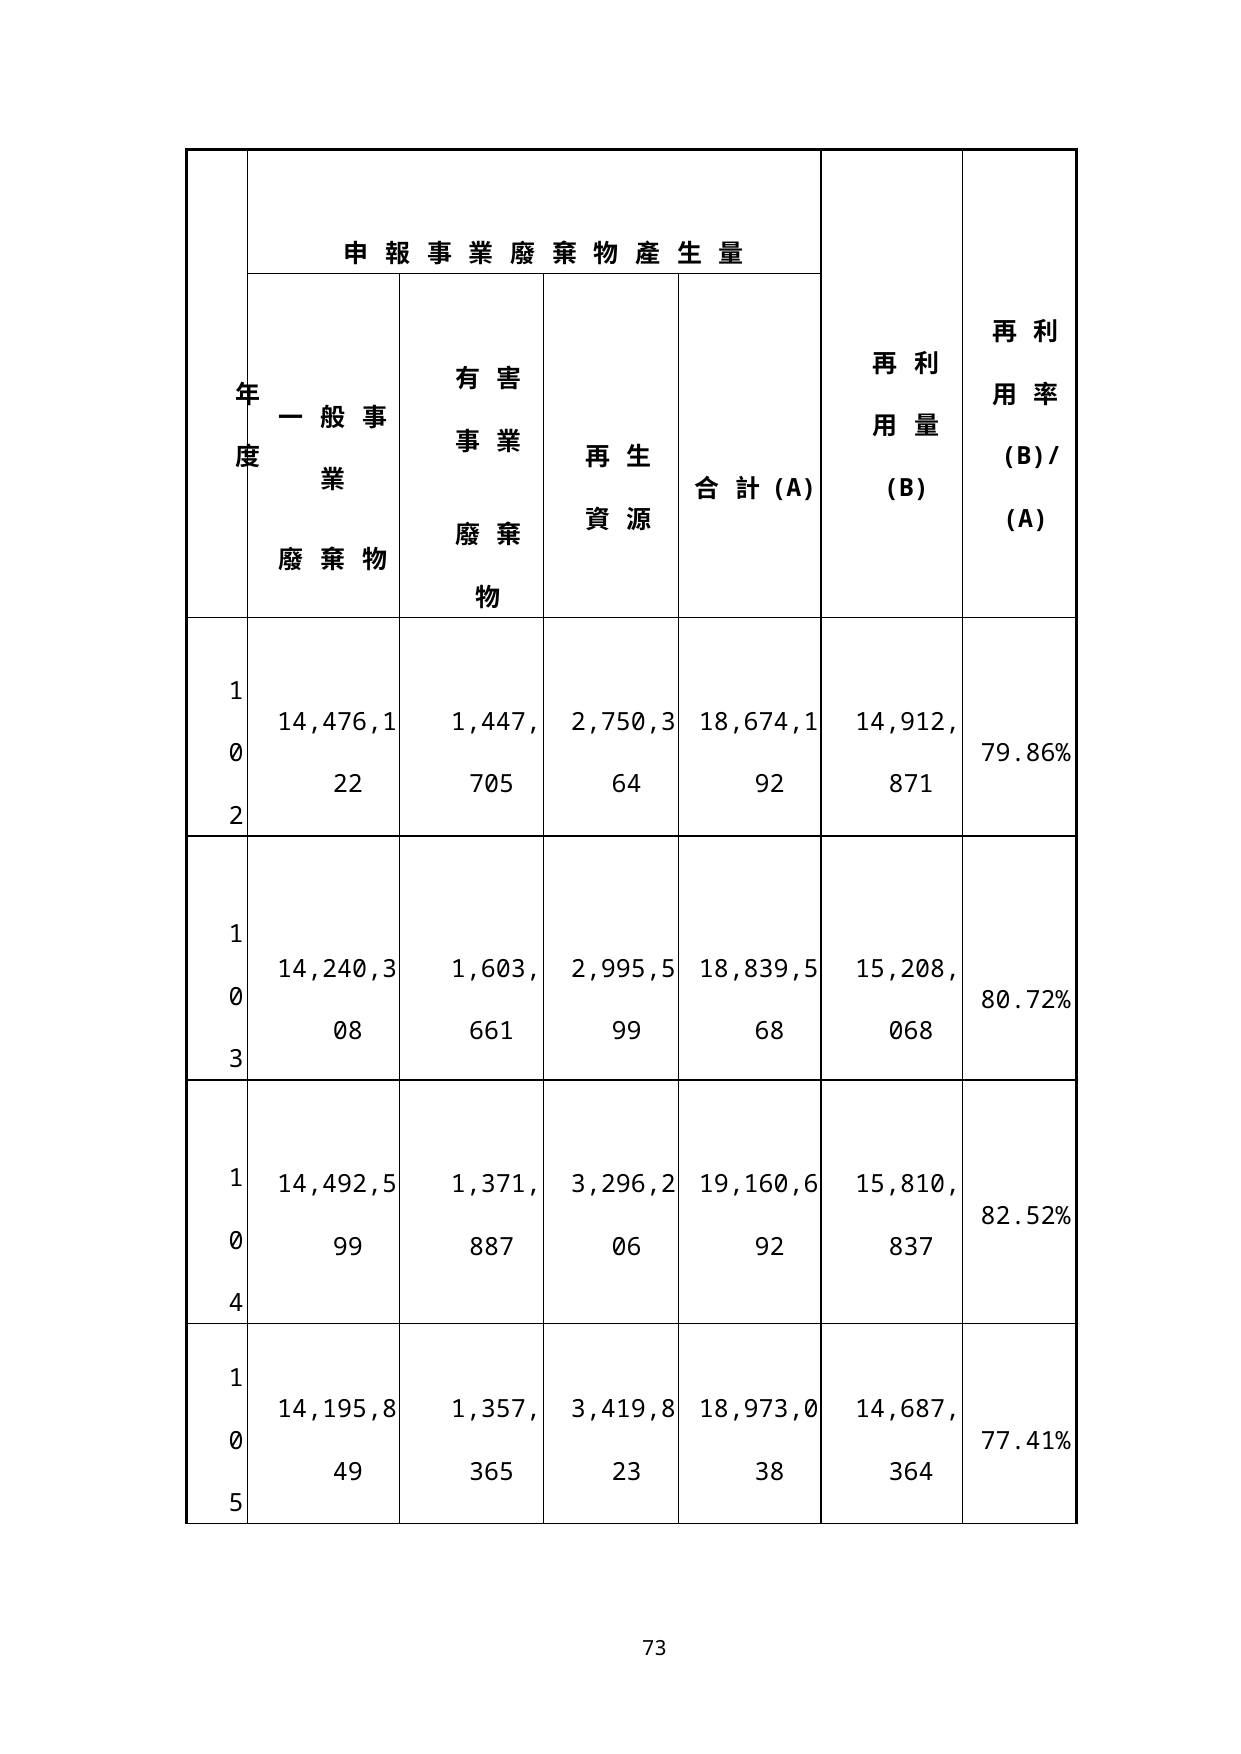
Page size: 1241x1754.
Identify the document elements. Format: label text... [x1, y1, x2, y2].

table_cell 77.41% [963, 1324, 1075, 1523]
table_cell 18,674,192 [679, 618, 820, 835]
table_cell 1,371,887 [400, 1081, 543, 1323]
table_cell 14,476,122 [248, 618, 399, 835]
table_cell 合計(A) [679, 274, 820, 616]
table_cell 有害事業 廢棄物 [400, 274, 543, 616]
table_cell 1,447,705 [400, 618, 543, 835]
table_header 再利用率(B)/(A) [963, 151, 1075, 616]
table_header 年度 [188, 151, 247, 616]
table_header 再利用量(B) [822, 151, 962, 616]
table_cell 2,750,364 [544, 618, 678, 835]
table_cell 14,492,599 [248, 1081, 399, 1323]
table_cell 80.72% [963, 837, 1075, 1079]
table_cell 再生資源 [544, 274, 678, 616]
table_cell 105 [188, 1324, 247, 1523]
table_cell 14,240,308 [248, 837, 399, 1079]
table_cell 82.52% [963, 1081, 1075, 1323]
table_cell 102 [188, 618, 247, 835]
table_cell 3,296,206 [544, 1081, 678, 1323]
table_cell 103 [188, 837, 247, 1079]
table_cell 15,810,837 [822, 1081, 962, 1323]
table_cell 2,995,599 [544, 837, 678, 1079]
table_cell 一般事業 廢棄物 [248, 274, 399, 616]
table_cell 104 [188, 1081, 247, 1323]
table_cell 1,357,365 [400, 1324, 543, 1523]
table_cell 19,160,692 [679, 1081, 820, 1323]
table_cell 1,603,661 [400, 837, 543, 1079]
table_cell 14,195,849 [248, 1324, 399, 1523]
table_cell 18,839,568 [679, 837, 820, 1079]
table_cell 79.86% [963, 618, 1075, 835]
table_cell 18,973,038 [679, 1324, 820, 1523]
table_cell 15,208,068 [822, 837, 962, 1079]
table_header 申報事業廢棄物產生量 [248, 151, 820, 273]
table_cell 14,687,364 [822, 1324, 962, 1523]
table_cell 14,912,871 [822, 618, 962, 835]
table_cell 3,419,823 [544, 1324, 678, 1523]
